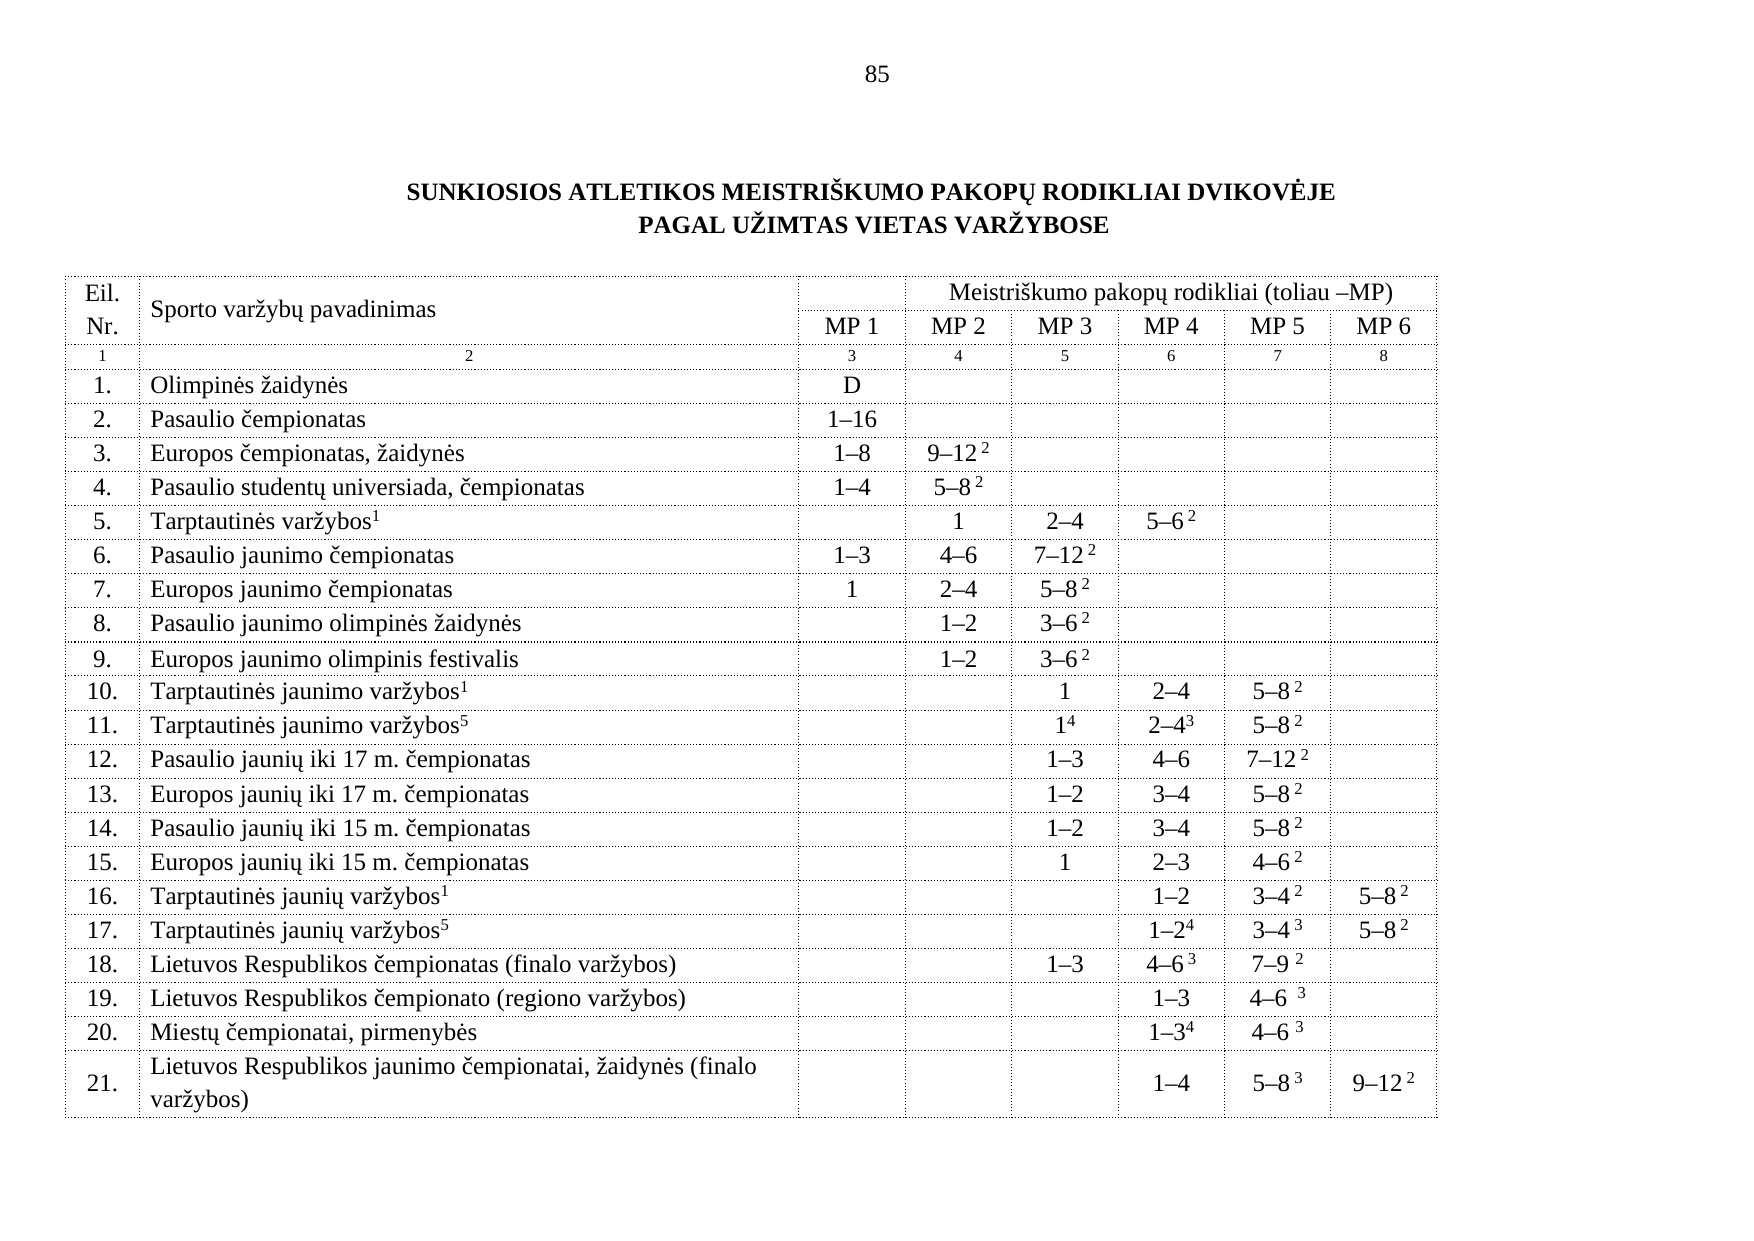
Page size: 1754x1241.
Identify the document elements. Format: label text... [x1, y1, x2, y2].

table_cell 5–8 2 [1331, 914, 1437, 948]
table_cell 1–4 [799, 471, 905, 505]
table_cell [1331, 948, 1437, 982]
table_cell 5. [66, 505, 139, 539]
table_cell MP 5 [1224, 310, 1331, 344]
table_cell [799, 914, 905, 948]
table_cell Pasaulio čempionatas [140, 403, 799, 437]
table_cell [1224, 369, 1331, 403]
table_cell 9–12 2 [905, 437, 1012, 471]
table_cell 7–9 2 [1224, 948, 1331, 982]
table_cell [799, 948, 905, 982]
table_cell [1224, 641, 1331, 675]
table_cell 1 [799, 573, 905, 607]
table_cell 3. [66, 437, 139, 471]
table_cell [905, 675, 1012, 709]
table_cell [1331, 982, 1437, 1016]
table_cell 5–8 2 [1331, 880, 1437, 914]
table_header [799, 276, 905, 310]
table_cell [1012, 880, 1118, 914]
table_cell [1331, 641, 1437, 675]
table_cell 2–4 [1012, 505, 1118, 539]
table_cell 16. [66, 880, 139, 914]
table_cell 1–2 [1012, 812, 1118, 846]
table_header Sporto varžybų pavadinimas [140, 276, 799, 344]
table_cell 4 [905, 344, 1012, 369]
table_cell MP 1 [799, 310, 905, 344]
table_cell 5–8 2 [1224, 710, 1331, 743]
table_cell 2 [140, 344, 799, 369]
table_cell Pasaulio jaunių iki 15 m. čempionatas [140, 812, 799, 846]
table_cell 1 [1012, 675, 1118, 709]
table_cell [1331, 505, 1437, 539]
table_cell [905, 846, 1012, 880]
table_header Meistriškumo pakopų rodikliai (toliau –MP) [905, 276, 1437, 310]
table_cell 4–6 [905, 539, 1012, 573]
table_cell Tarptautinės jaunimo varžybos1 [140, 675, 799, 709]
table_cell 1 [1012, 846, 1118, 880]
table_cell [799, 744, 905, 778]
table_cell [1331, 437, 1437, 471]
table_cell Tarptautinės jaunių varžybos5 [140, 914, 799, 948]
table_cell Tarptautinės jaunių varžybos1 [140, 880, 799, 914]
table_cell 5–8 2 [905, 471, 1012, 505]
table_cell [905, 982, 1012, 1016]
table_cell [1012, 914, 1118, 948]
table_cell [1224, 403, 1331, 437]
table_cell Tarptautinės jaunimo varžybos5 [140, 710, 799, 743]
table_cell [799, 880, 905, 914]
table_cell 21. [66, 1050, 139, 1117]
table_cell [1118, 369, 1224, 403]
table_cell 11. [66, 710, 139, 743]
text sunkioSIOS atletikOS MEISTRIŠKUMO PAKOPŲ RODIKLIAI DVIKOVĖJE [110, 177, 1633, 206]
table_cell 1–3 [1012, 744, 1118, 778]
table_cell MP 2 [905, 310, 1012, 344]
table_cell 3–6 2 [1012, 607, 1118, 641]
table_cell MP 6 [1331, 310, 1437, 344]
table_cell 3–4 [1118, 778, 1224, 812]
table_cell [799, 675, 905, 709]
table_cell 2–4 [905, 573, 1012, 607]
table_cell 1–3 [1012, 948, 1118, 982]
table_cell 2. [66, 403, 139, 437]
table_cell 4–6 3 [1118, 948, 1224, 982]
table_cell [799, 505, 905, 539]
table_cell 1–2 [905, 607, 1012, 641]
table_cell [1118, 539, 1224, 573]
table_cell Europos jaunimo olimpinis festivalis [140, 641, 799, 675]
table_header Eil. Nr. [66, 276, 139, 344]
table_cell [1012, 471, 1118, 505]
table_cell 1–24 [1118, 914, 1224, 948]
table_cell 4–6 3 [1224, 1016, 1331, 1050]
table_cell [1331, 744, 1437, 778]
table_cell Tarptautinės varžybos1 [140, 505, 799, 539]
table_cell 2–4 [1118, 675, 1224, 709]
table_cell [1331, 1016, 1437, 1050]
table_cell 1–16 [799, 403, 905, 437]
table_cell Pasaulio jaunimo čempionatas [140, 539, 799, 573]
table_cell [1118, 471, 1224, 505]
table_cell 3–4 2 [1224, 880, 1331, 914]
table_cell [1118, 641, 1224, 675]
table_cell 5–8 2 [1012, 573, 1118, 607]
table_cell 5 [1012, 344, 1118, 369]
table_cell [905, 710, 1012, 743]
table_cell [1224, 607, 1331, 641]
table_cell 15. [66, 846, 139, 880]
table_cell [1224, 437, 1331, 471]
table_cell [1012, 982, 1118, 1016]
table_cell [1224, 471, 1331, 505]
table_cell MP 3 [1012, 310, 1118, 344]
table_cell 3 [799, 344, 905, 369]
table_cell MP 4 [1118, 310, 1224, 344]
table_cell 5–8 2 [1224, 675, 1331, 709]
table_cell [1012, 1016, 1118, 1050]
table_cell [1331, 573, 1437, 607]
table_cell 1 [905, 505, 1012, 539]
table_cell Olimpinės žaidynės [140, 369, 799, 403]
table_cell 17. [66, 914, 139, 948]
table_cell Europos jaunių iki 17 m. čempionatas [140, 778, 799, 812]
table_cell [1331, 403, 1437, 437]
table_cell 7. [66, 573, 139, 607]
table_cell [1118, 437, 1224, 471]
table_cell [905, 1016, 1012, 1050]
table_cell [1224, 539, 1331, 573]
table_cell [1224, 505, 1331, 539]
table_cell 5–8 3 [1224, 1050, 1331, 1117]
table_cell [799, 1050, 905, 1117]
table_cell [905, 812, 1012, 846]
table_cell [905, 948, 1012, 982]
table_cell [799, 846, 905, 880]
table_cell [1331, 812, 1437, 846]
table_cell 5–6 2 [1118, 505, 1224, 539]
table_cell 6. [66, 539, 139, 573]
table_cell 4. [66, 471, 139, 505]
table_cell 4–6 2 [1224, 846, 1331, 880]
table_cell [1012, 369, 1118, 403]
table_cell [905, 914, 1012, 948]
table_cell [905, 369, 1012, 403]
table_cell 1–4 [1118, 1050, 1224, 1117]
table_cell 1–2 [1012, 778, 1118, 812]
table_cell Pasaulio studentų universiada, čempionatas [140, 471, 799, 505]
table_cell [1331, 778, 1437, 812]
table_cell 3–4 3 [1224, 914, 1331, 948]
table_cell Pasaulio jaunimo olimpinės žaidynės [140, 607, 799, 641]
table_cell 13. [66, 778, 139, 812]
table_cell 1–8 [799, 437, 905, 471]
table_cell [905, 403, 1012, 437]
table_cell [1012, 1050, 1118, 1117]
table_cell 14 [1012, 710, 1118, 743]
table_cell [799, 1016, 905, 1050]
table_cell 7–12 2 [1012, 539, 1118, 573]
table_cell Lietuvos Respublikos čempionato (regiono varžybos) [140, 982, 799, 1016]
table_cell 9. [66, 641, 139, 675]
table_cell [1331, 539, 1437, 573]
table_cell 1–34 [1118, 1016, 1224, 1050]
table_cell [1331, 710, 1437, 743]
table_cell 12. [66, 744, 139, 778]
text PAGAL UŽIMTAS VIETAS VARŽYBOSE [66, 210, 1688, 239]
table_cell [799, 641, 905, 675]
table_cell Miestų čempionatai, pirmenybės [140, 1016, 799, 1050]
table_cell 8 [1331, 344, 1437, 369]
table_cell [1331, 369, 1437, 403]
table_cell [905, 744, 1012, 778]
table_cell Europos čempionatas, žaidynės [140, 437, 799, 471]
table_cell [1118, 573, 1224, 607]
table_cell [905, 880, 1012, 914]
table_cell 4–6 3 [1224, 982, 1331, 1016]
table_cell [1118, 403, 1224, 437]
table_cell 4–6 [1118, 744, 1224, 778]
table_cell [1224, 573, 1331, 607]
table_cell 3–4 [1118, 812, 1224, 846]
table_cell 18. [66, 948, 139, 982]
table_cell 10. [66, 675, 139, 709]
table_cell [1118, 607, 1224, 641]
table_cell 2–43 [1118, 710, 1224, 743]
table_cell 1. [66, 369, 139, 403]
table_cell [905, 778, 1012, 812]
table_cell 3–6 2 [1012, 641, 1118, 675]
table_cell [799, 607, 905, 641]
table_cell [1012, 437, 1118, 471]
table_cell [905, 1050, 1012, 1117]
table_cell [799, 812, 905, 846]
table_cell [799, 710, 905, 743]
table_cell [799, 982, 905, 1016]
table_cell 20. [66, 1016, 139, 1050]
table_cell [1331, 846, 1437, 880]
table_cell 1–3 [799, 539, 905, 573]
table_cell 2–3 [1118, 846, 1224, 880]
table_cell Europos jaunių iki 15 m. čempionatas [140, 846, 799, 880]
table_cell Europos jaunimo čempionatas [140, 573, 799, 607]
table_cell 5–8 2 [1224, 812, 1331, 846]
table_cell 7–12 2 [1224, 744, 1331, 778]
table_cell Lietuvos Respublikos čempionatas (finalo varžybos) [140, 948, 799, 982]
table_cell 9–12 2 [1331, 1050, 1437, 1117]
table_cell [799, 778, 905, 812]
table_cell 7 [1224, 344, 1331, 369]
table_cell [1012, 403, 1118, 437]
table_cell [1331, 471, 1437, 505]
table_cell D [799, 369, 905, 403]
table_cell Pasaulio jaunių iki 17 m. čempionatas [140, 744, 799, 778]
table_cell 5–8 2 [1224, 778, 1331, 812]
table_cell 1–2 [1118, 880, 1224, 914]
table_cell [1331, 607, 1437, 641]
table_cell 8. [66, 607, 139, 641]
table_cell 1–2 [905, 641, 1012, 675]
table_cell Lietuvos Respublikos jaunimo čempionatai, žaidynės (finalo varžybos) [140, 1050, 799, 1117]
table_cell 19. [66, 982, 139, 1016]
table_cell 6 [1118, 344, 1224, 369]
table_cell 1–3 [1118, 982, 1224, 1016]
table_cell [1331, 675, 1437, 709]
table_cell 1 [66, 344, 139, 369]
table_cell 14. [66, 812, 139, 846]
